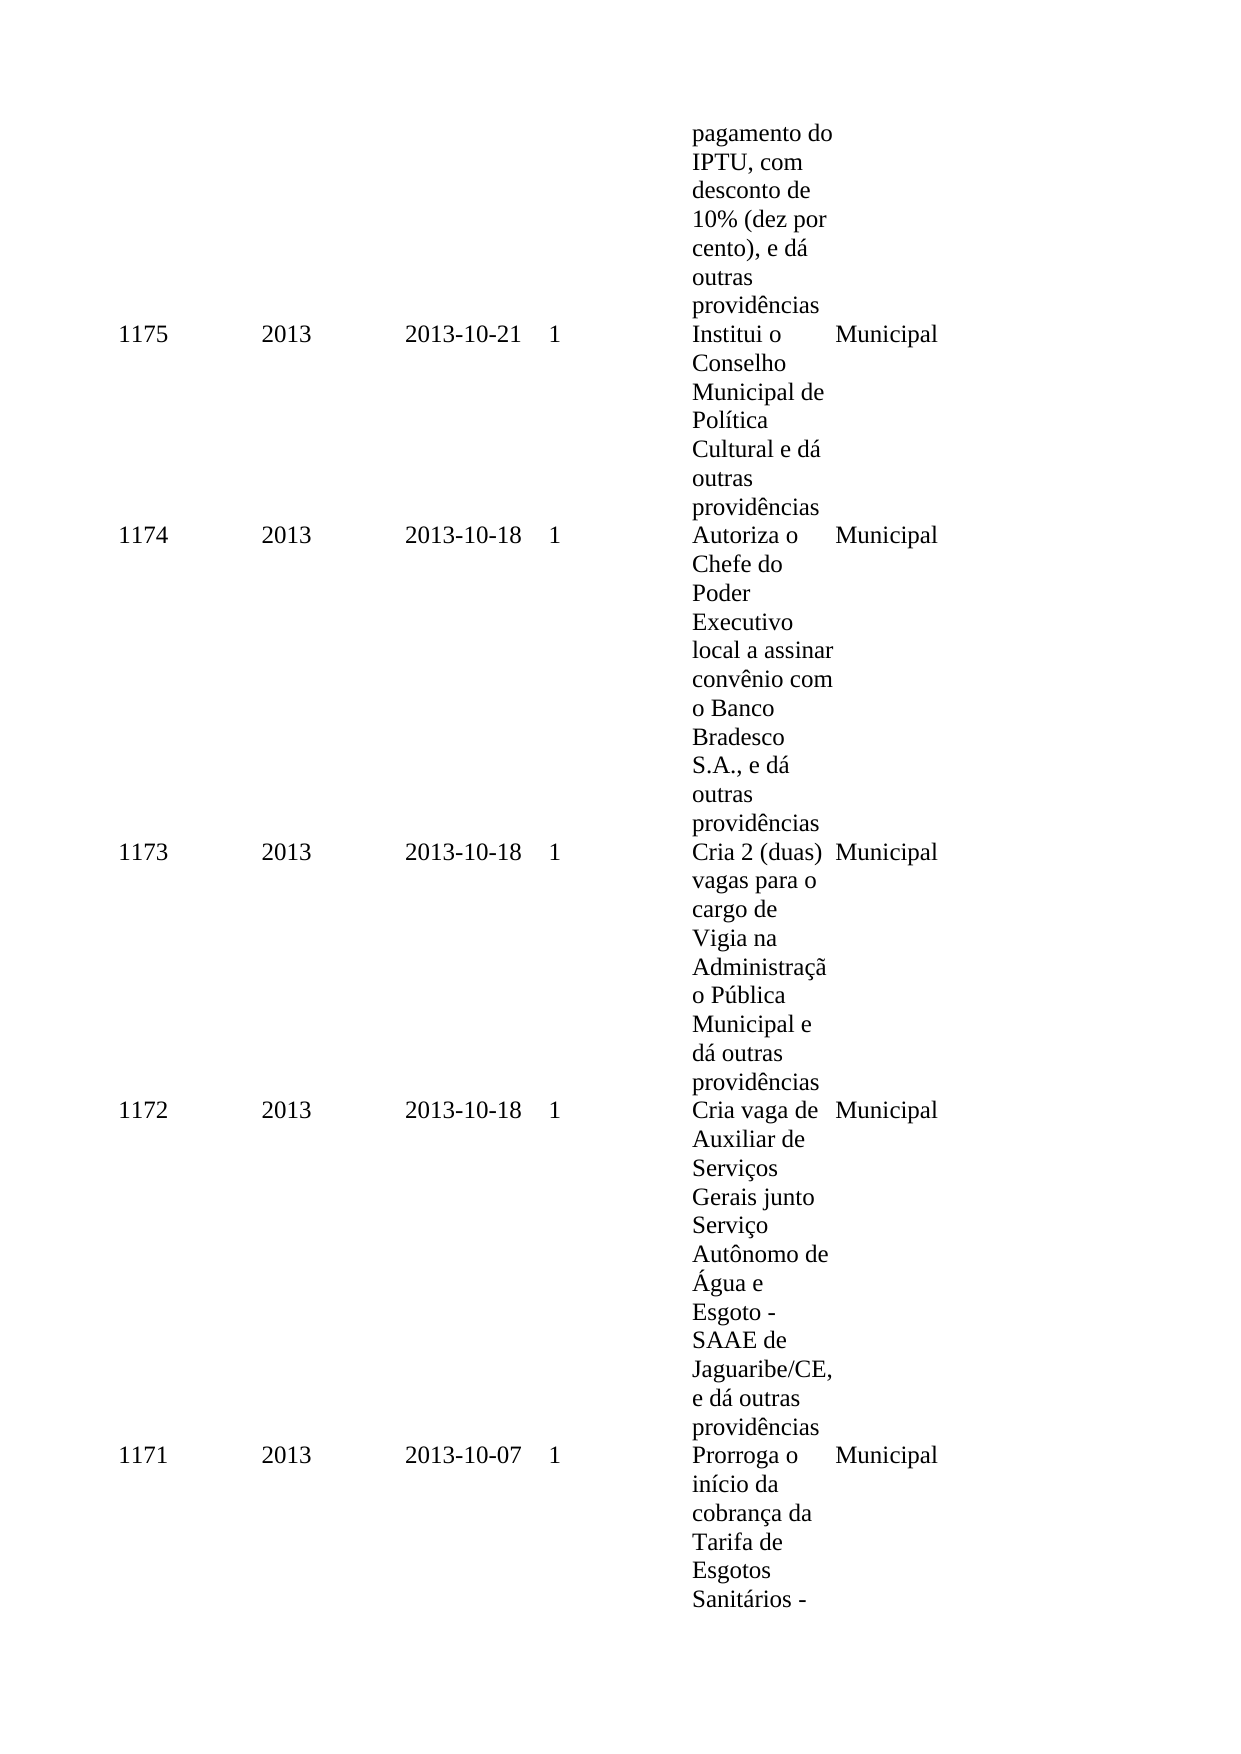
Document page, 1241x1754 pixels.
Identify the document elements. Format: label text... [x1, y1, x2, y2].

table_cell 2013 [261, 319, 405, 521]
table_cell 2013 [261, 1441, 405, 1613]
table_cell 1171 [118, 1441, 261, 1613]
table_cell [979, 837, 1122, 1096]
table_cell 2013-10-18 [405, 521, 548, 837]
table_cell 1172 [118, 1096, 261, 1441]
table_cell 2013-10-18 [405, 837, 548, 1096]
table_cell Municipal [835, 837, 979, 1096]
table_cell 1174 [118, 521, 261, 837]
table_cell 1173 [118, 837, 261, 1096]
table_cell [118, 118, 261, 319]
table_cell Municipal [835, 521, 979, 837]
table_cell [835, 118, 979, 319]
table_cell Municipal [835, 1441, 979, 1613]
table_cell 2013 [261, 837, 405, 1096]
table_cell 1175 [118, 319, 261, 521]
table_cell [979, 1441, 1122, 1613]
table_cell [979, 118, 1122, 319]
table_cell 1 [548, 521, 692, 837]
table_cell 1 [548, 837, 692, 1096]
table_cell 2013-10-18 [405, 1096, 548, 1441]
table_cell Prorroga o início da cobrança da Tarifa de Esgotos Sanitários [692, 1441, 835, 1613]
table_cell 2013 [261, 1096, 405, 1441]
table_cell 2013-10-07 [405, 1441, 548, 1613]
table_cell [548, 118, 692, 319]
table_cell [979, 521, 1122, 837]
table_cell Cria 2 (duas) vagas para o cargo de Vigia na Administração Pública Municipal e dá outras providências [692, 837, 835, 1096]
table_cell [261, 118, 405, 319]
table_cell Cria vaga de Auxiliar de Serviços Gerais junto Serviço Autônomo de Água e Esgoto - SAAE de Jaguaribe/CE, e dá outras providências [692, 1096, 835, 1441]
table_cell 2013 [261, 521, 405, 837]
table_cell [405, 118, 548, 319]
table_cell 1 [548, 1441, 692, 1613]
table_cell Municipal [835, 1096, 979, 1441]
table_cell Autoriza o Chefe do Poder Executivo local a assinar convênio com o Banco Bradesco S.A., e dá outras providências [692, 521, 835, 837]
table_cell 2013-10-21 [405, 319, 548, 521]
table_cell [979, 1096, 1122, 1441]
table_cell pagamento do IPTU, com desconto de 10% (dez por cento), e dá outras providências [692, 118, 835, 319]
table_cell Institui o Conselho Municipal de Política Cultural e dá outras providências [692, 319, 835, 521]
table_cell 1 [548, 1096, 692, 1441]
table_cell 1 [548, 319, 692, 521]
table_cell [979, 319, 1122, 521]
table_cell Municipal [835, 319, 979, 521]
